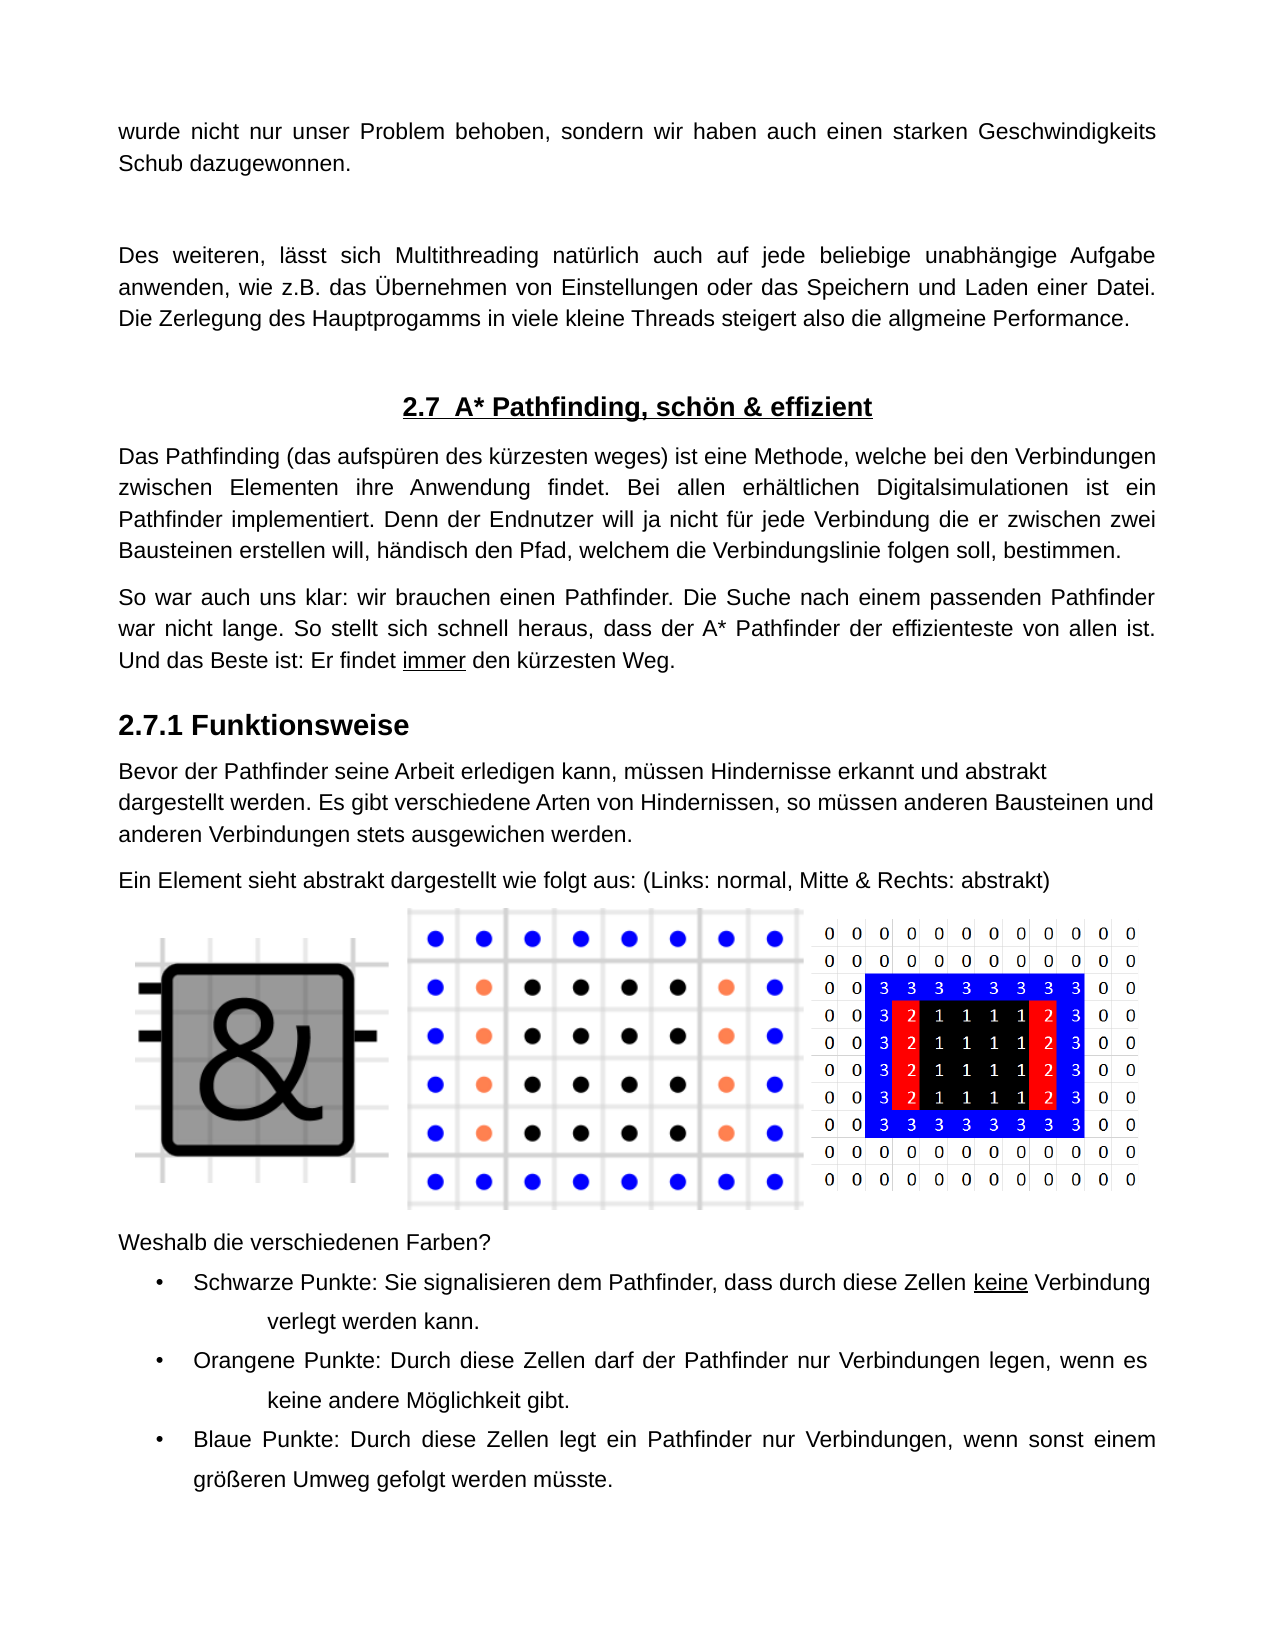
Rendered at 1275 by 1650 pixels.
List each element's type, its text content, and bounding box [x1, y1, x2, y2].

picture [135, 938, 389, 1183]
list Schwarze Punkte: Sie signalisieren dem Pathfinder, dass durch diese Zellen keine Verbindung verlegt werden kann. [156, 1268, 1157, 1334]
list Blaue Punkte: Durch diese Zellen legt ein Pathfinder nur Verbindungen, wenn sonst einem größeren Umweg gefolgt werden müsste. [156, 1426, 1157, 1492]
text Ein Element sieht abstrakt dargestellt wie folgt aus: (Links: normal, Mitte & Rechts: abstrakt) [118, 867, 1157, 893]
picture [407, 908, 804, 1210]
text 2.7 A* Pathfinding, schön & effizient [118, 391, 1157, 422]
picture [811, 919, 1139, 1191]
text Des weiteren, lässt sich Multithreading natürlich auch auf jede beliebige unabhängige Aufgabe anwenden, wie z.B. das Übernehmen von Einstellungen oder das Speichern und Laden einer Datei. Die Zerlegung des Hauptprogamms in viele kleine Threads steigert also die allgmeine Performance. [118, 242, 1157, 331]
text Weshalb die verschiedenen Farben? [118, 1229, 1157, 1255]
text So war auch uns klar: wir brauchen einen Pathfinder. Die Suche nach einem passenden Pathfinder war nicht lange. So stellt sich schnell heraus, dass der A* Pathfinder der effizienteste von allen ist. Und das Beste ist: Er findet immer den kürzesten Weg. [118, 584, 1157, 673]
text Das Pathfinding (das aufspüren des kürzesten weges) ist eine Methode, welche bei den Verbindungen zwischen Elementen ihre Anwendung findet. Bei allen erhältlichen Digitalsimulationen ist ein Pathfinder implementiert. Denn der Endnutzer will ja nicht für jede Verbindung die er zwischen zwei Bausteinen erstellen will, händisch den Pfad, welchem die Verbindungslinie folgen soll, bestimmen. [118, 443, 1157, 564]
subtitle 2.7.1 Funktionsweise [118, 707, 1157, 741]
text wurde nicht nur unser Problem behoben, sondern wir haben auch einen starken Geschwindigkeits Schub dazugewonnen. [118, 118, 1157, 176]
text Bevor der Pathfinder seine Arbeit erledigen kann, müssen Hindernisse erkannt und abstrakt dargestellt werden. Es gibt verschiedene Arten von Hindernissen, so müssen anderen Bausteinen und anderen Verbindungen stets ausgewichen werden. [118, 758, 1157, 847]
list Orangene Punkte: Durch diese Zellen darf der Pathfinder nur Verbindungen legen, wenn es keine andere Möglichkeit gibt. [156, 1347, 1157, 1413]
